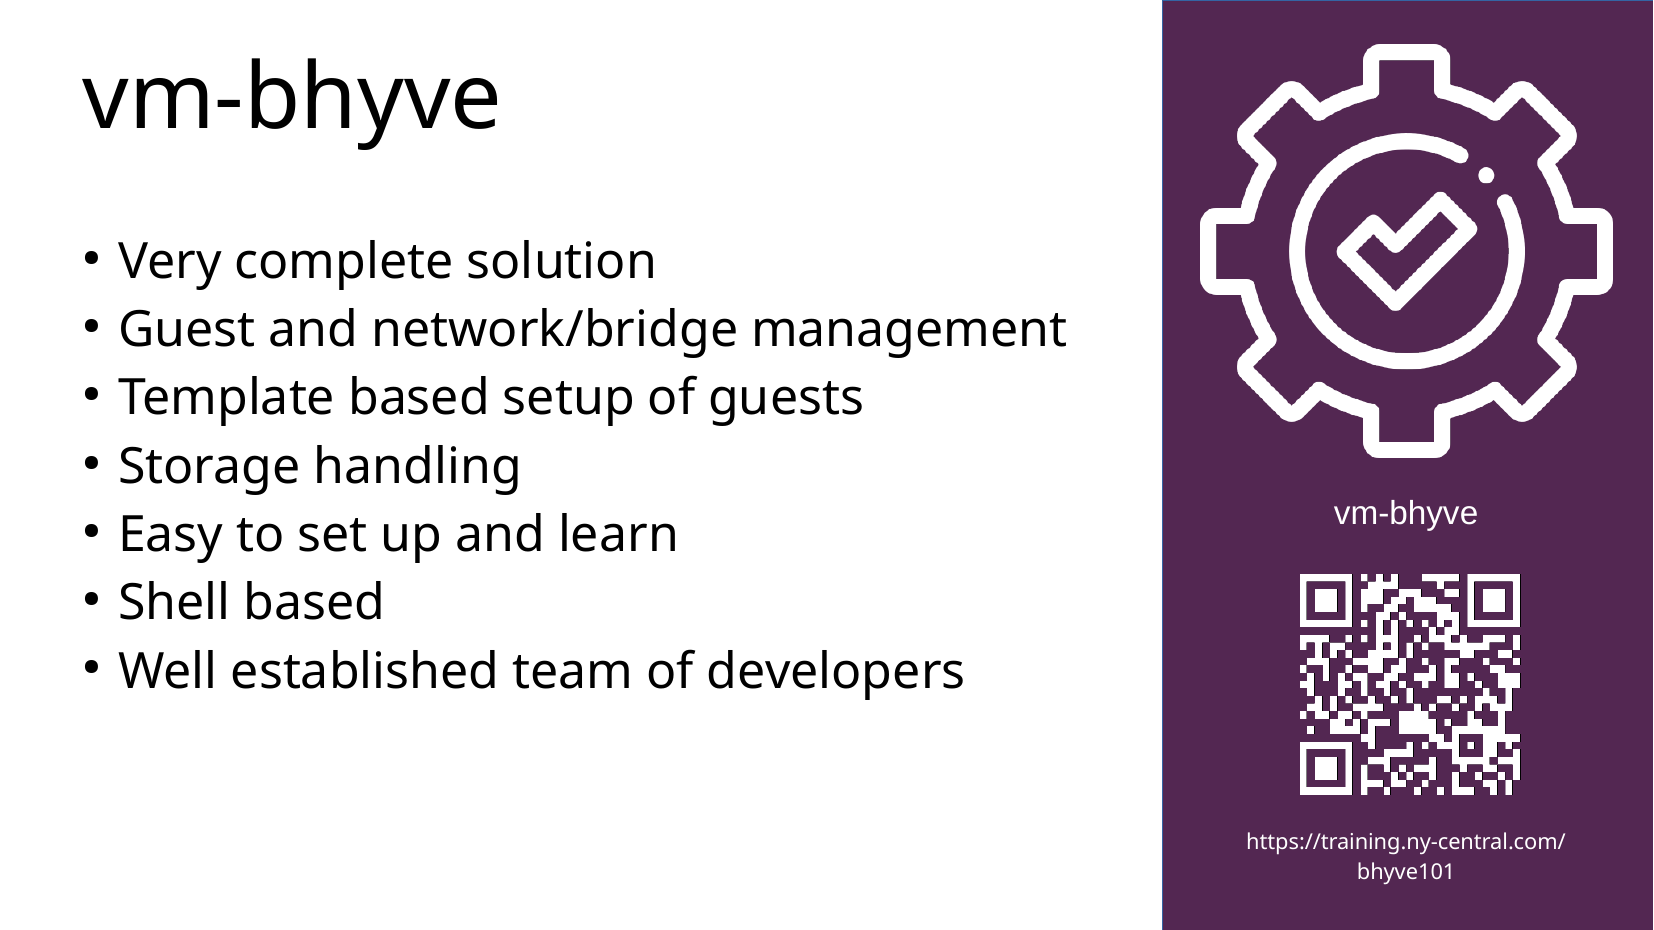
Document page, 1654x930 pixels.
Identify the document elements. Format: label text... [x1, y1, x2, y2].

text_box vm-bhyve [1200, 487, 1613, 638]
picture [1268, 638, 1550, 826]
text_box [1162, 0, 1653, 930]
subtitle Very complete solution Guest and network/bridge management Template based setup of guests Storage handling Easy to set up and learn Shell based Well established team of developers [82, 224, 1126, 825]
picture [1200, 44, 1613, 458]
title vm-bhyve [82, 37, 1571, 150]
text_box https://training.ny-central.com/bhyve101 [1200, 819, 1613, 930]
